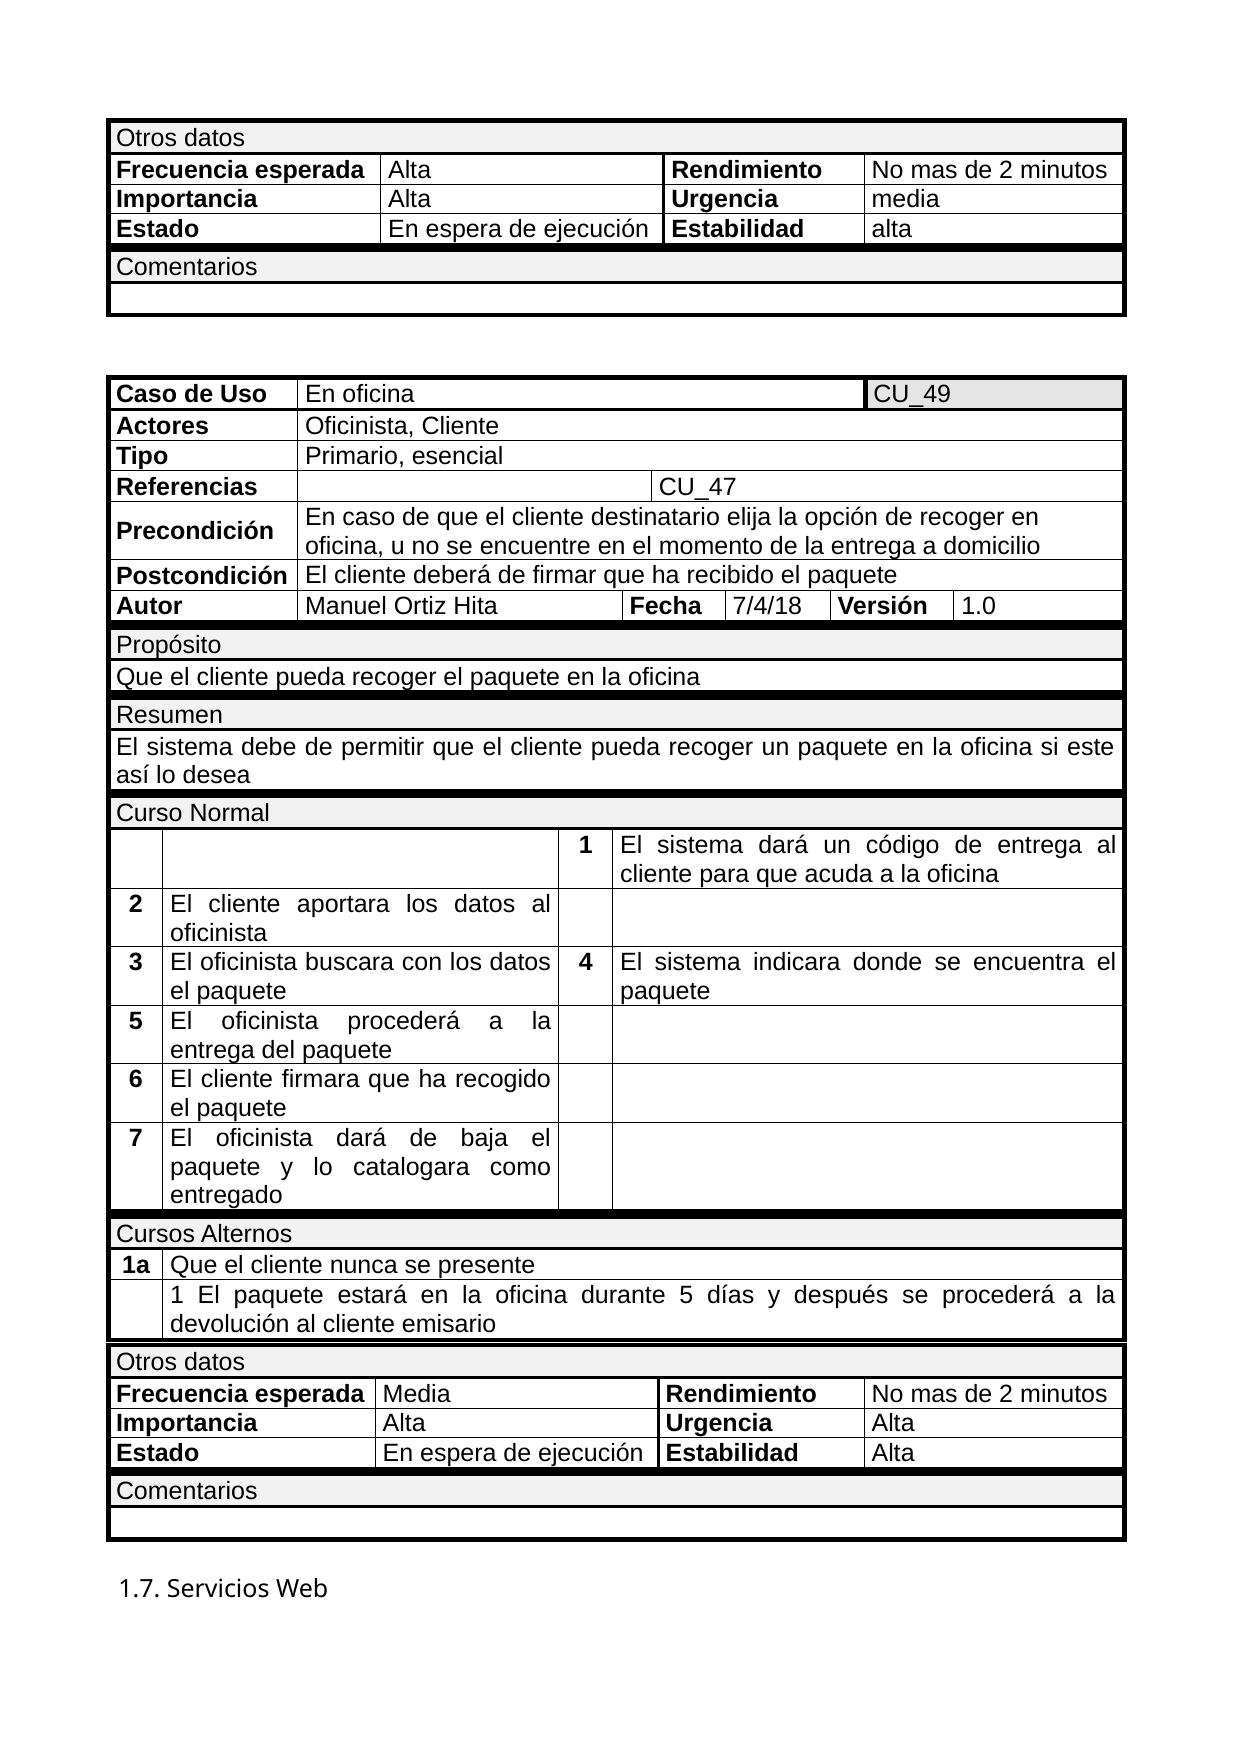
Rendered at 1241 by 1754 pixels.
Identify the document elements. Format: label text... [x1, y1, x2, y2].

table_cell 4 [559, 947, 612, 1005]
table_cell [111, 830, 162, 888]
table_header Otros datos [111, 123, 1122, 152]
table_cell [111, 284, 1122, 312]
table_cell alta [865, 214, 1122, 242]
table_cell Referencias [111, 471, 297, 501]
table_cell 2 [111, 889, 162, 946]
table_cell Rendimiento [665, 155, 864, 183]
table_cell Alta [865, 1409, 1122, 1437]
table_cell Frecuencia esperada [111, 155, 380, 183]
table_cell El oficinista procederá a la entrega del paquete [163, 1006, 558, 1063]
table_cell [559, 889, 612, 946]
table_cell Alta [376, 1409, 657, 1437]
table_header Caso de Uso [111, 380, 297, 408]
table_cell Manuel Ortiz Hita [298, 591, 622, 620]
table_cell 3 [111, 947, 162, 1005]
table_cell 1 [559, 830, 612, 888]
table_cell [613, 1006, 1122, 1063]
table_cell [613, 889, 1122, 946]
table_header CU_49 [868, 380, 1122, 408]
table_header En oficina [298, 380, 863, 408]
table_cell Alta [865, 1438, 1122, 1467]
table_cell Rendimiento [660, 1379, 864, 1408]
table_cell media [865, 185, 1122, 213]
table_header Cursos Alternos [111, 1219, 1122, 1247]
table_cell El cliente aportara los datos al oficinista [163, 889, 558, 946]
table_cell Fecha [623, 591, 725, 620]
table_cell Estado [111, 214, 380, 242]
table_cell [111, 1280, 162, 1338]
table_cell Precondición [111, 502, 297, 559]
table_header Curso Normal [111, 798, 1122, 827]
table_cell Estado [111, 1438, 375, 1467]
table_cell 1a [111, 1250, 162, 1279]
table_cell Versión [831, 591, 953, 620]
table_cell [559, 1006, 612, 1063]
table_cell Oficinista, Cliente [298, 411, 1122, 440]
table_cell [111, 1508, 1122, 1537]
table_cell Importancia [111, 185, 380, 213]
table_header Resumen [111, 700, 1122, 728]
table_cell Alta [381, 185, 662, 213]
table_cell El oficinista dará de baja el paquete y lo catalogara como entregado [163, 1123, 558, 1209]
table_cell El cliente firmara que ha recogido el paquete [163, 1064, 558, 1122]
table_cell En caso de que el cliente destinatario elija la opción de recoger en oficina, u no se encuentre en el momento de la entrega a domicilio [298, 502, 1122, 559]
table_cell Estabilidad [665, 214, 864, 242]
table_cell El cliente deberá de firmar que ha recibido el paquete [298, 560, 1122, 590]
table_cell [613, 1123, 1122, 1209]
table_cell [613, 1064, 1122, 1122]
table_cell 6 [111, 1064, 162, 1122]
table_header Otros datos [111, 1347, 1122, 1376]
table_cell Autor [111, 591, 297, 620]
table_cell 1 El paquete estará en la oficina durante 5 días y después se procederá a la devolución al cliente emisario [163, 1280, 1122, 1338]
table_cell En espera de ejecución [376, 1438, 657, 1467]
table_cell Estabilidad [660, 1438, 864, 1467]
table_cell El oficinista buscara con los datos el paquete [163, 947, 558, 1005]
table_cell No mas de 2 minutos [865, 155, 1122, 183]
table_cell Importancia [111, 1409, 375, 1437]
text 1.7. Servicios Web [118, 1570, 1122, 1604]
table_cell CU_47 [652, 471, 1122, 501]
table_cell No mas de 2 minutos [865, 1379, 1122, 1408]
table_cell Que el cliente pueda recoger el paquete en la oficina [111, 661, 1122, 690]
table_header Comentarios [111, 252, 1122, 281]
table_cell Alta [381, 155, 662, 183]
table_cell Postcondición [111, 560, 297, 590]
table_header Propósito [111, 630, 1122, 658]
table_cell 7/4/18 [726, 591, 830, 620]
table_cell Tipo [111, 441, 297, 470]
table_cell En espera de ejecución [381, 214, 662, 242]
table_cell 7 [111, 1123, 162, 1209]
table_cell El sistema dará un código de entrega al cliente para que acuda a la oficina [613, 830, 1122, 888]
table_cell [163, 830, 558, 888]
table_cell 1.0 [954, 591, 1122, 620]
table_header Comentarios [111, 1476, 1122, 1505]
table_cell Primario, esencial [298, 441, 1122, 470]
table_cell Actores [111, 411, 297, 440]
table_cell Frecuencia esperada [111, 1379, 375, 1408]
table_cell El sistema indicara donde se encuentra el paquete [613, 947, 1122, 1005]
table_cell Urgencia [660, 1409, 864, 1437]
table_cell Que el cliente nunca se presente [163, 1250, 1122, 1279]
table_cell [559, 1123, 612, 1209]
table_cell Urgencia [665, 185, 864, 213]
table_cell [298, 471, 651, 501]
table_cell El sistema debe de permitir que el cliente pueda recoger un paquete en la oficina si este así lo desea [111, 731, 1122, 789]
table_cell 5 [111, 1006, 162, 1063]
table_cell Media [376, 1379, 657, 1408]
table_cell [559, 1064, 612, 1122]
